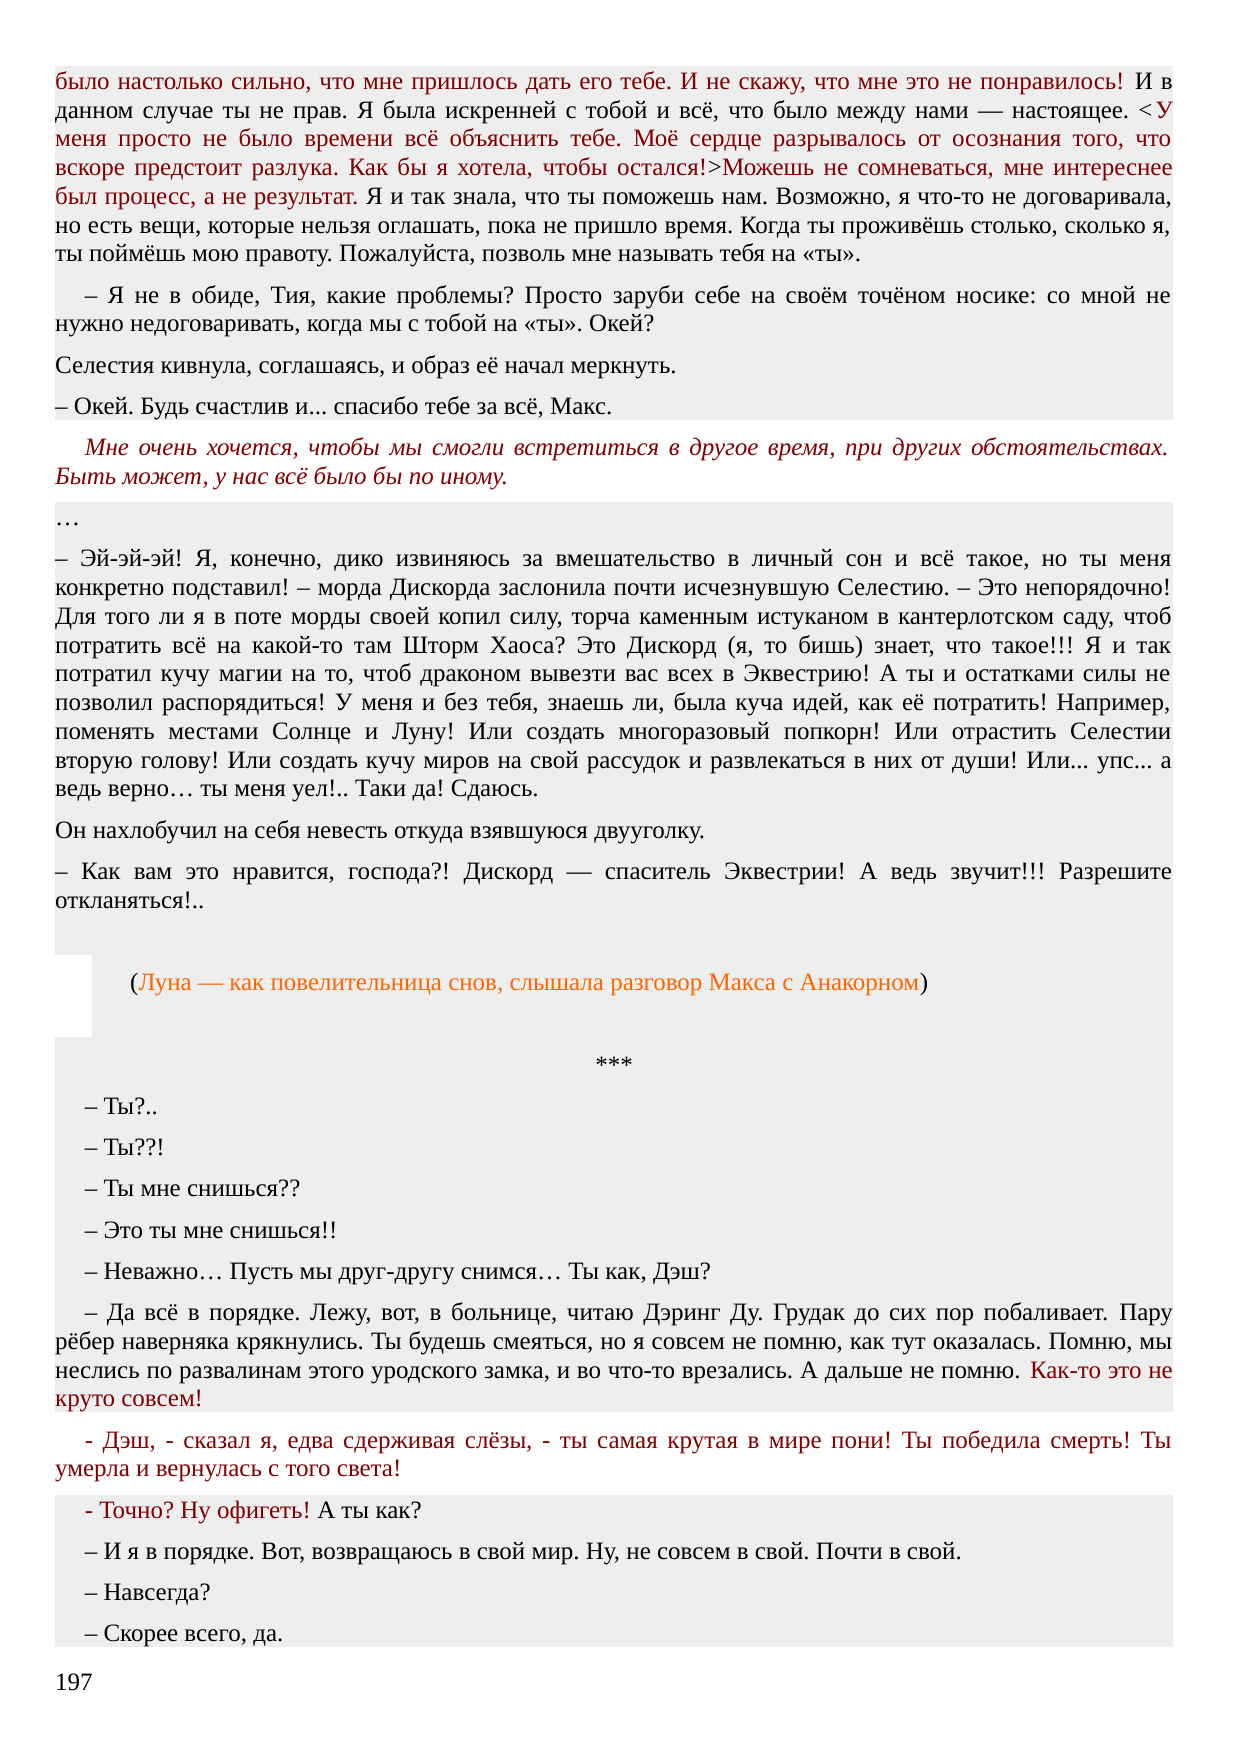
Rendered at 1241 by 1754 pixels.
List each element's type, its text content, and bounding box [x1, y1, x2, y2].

text – Да всё в порядке. Лежу, вот, в больнице, читаю Дэринг Ду. Грудак до сих пор побаливает. Пару рёбер наверняка крякнулись. Ты будешь смеяться, но я совсем не помню, как тут оказалась. Помню, мы неслись по развалинам этого уродского замка, и во что-то врезались. А дальше не помню. Как-то это не круто совсем! [55, 1297, 1173, 1412]
text – Я не в обиде, Тия, какие проблемы? Просто заруби себе на своём точёном носике: со мной не нужно недоговаривать, когда мы с тобой на «ты». Окей? [55, 280, 1173, 337]
text – И я в порядке. Вот, возвращаюсь в свой мир. Ну, не совсем в свой. Почти в свой. [55, 1536, 1173, 1565]
text *** [55, 1050, 1173, 1078]
text - Точно? Ну офигеть! А ты как? [55, 1495, 1173, 1523]
text – Скорее всего, да. [55, 1618, 1173, 1647]
text Мне очень хочется, чтобы мы смогли встретиться в другое время, при других обстоятельствах. Быть может, у нас всё было бы по иному. [55, 432, 1173, 490]
text … [55, 502, 1173, 531]
text – Ты?.. [55, 1091, 1173, 1120]
text – Навсегда? [55, 1577, 1173, 1606]
text – Это ты мне снишься!! [55, 1215, 1173, 1243]
text – Эй-эй-эй! Я, конечно, дико извиняюсь за вмешательство в личный сон и всё такое, но ты меня конкретно подставил! – морда Дискорда заслонила почти исчезнувшую Селестию. – Это непорядочно! Для того ли я в поте морды своей копил силу, торча каменным истуканом в кантерлотском саду, чтоб потратить всё на какой-то там Шторм Хаоса? Это Дискорд (я, то бишь) знает, что такое!!! Я и так потратил кучу магии на то, чтоб драконом вывезти вас всех в Эквестрию! А ты и остатками силы не позволил распорядиться! У меня и без тебя, знаешь ли, была куча идей, как её потратить! Например, поменять местами Солнце и Луну! Или создать многоразовый попкорн! Или отрастить Селестии вторую голову! Или создать кучу миров на свой рассудок и развлекаться в них от души! Или... упс... а ведь верно… ты меня уел!.. Таки да! Сдаюсь. [55, 543, 1173, 802]
text Он нахлобучил на себя невесть откуда взявшуюся двууголку. [55, 815, 1173, 843]
text – Окей. Будь счастлив и... спасибо тебе за всё, Макс. [55, 391, 1173, 420]
text - Дэш, - сказал я, едва сдерживая слёзы, - ты самая крутая в мире пони! Ты победила смерть! Ты умерла и вернулась с того света! [55, 1425, 1173, 1482]
text Селестия кивнула, соглашаясь, и образ её начал меркнуть. [55, 350, 1173, 378]
text – Как вам это нравится, господа?! Дискорд — спаситель Эквестрии! А ведь звучит!!! Разрешите откланяться!.. [55, 856, 1173, 913]
text – Ты??! [55, 1132, 1173, 1161]
text – Ты мне снишься?? [55, 1173, 1173, 1202]
list (Луна — как повелительница снов, слышала разговор Макса с Анакорном) [92, 967, 1173, 996]
text было настолько сильно, что мне пришлось дать его тебе. И не скажу, что мне это не понравилось! И в данном случае ты не прав. Я была искренней с тобой и всё, что было между нами — настоящее. <У меня просто не было времени всё объяснить тебе. Моё сердце разрывалось от осознания того, что вскоре предстоит разлука. Как бы я хотела, чтобы остался!>Можешь не сомневаться, мне интереснее был процесс, а не результат. Я и так знала, что ты поможешь нам. Возможно, я что-то не договаривала, но есть вещи, которые нельзя оглашать, пока не пришло время. Когда ты проживёшь столько, сколько я, ты поймёшь мою правоту. Пожалуйста, позволь мне называть тебя на «ты». [55, 66, 1173, 267]
text – Неважно… Пусть мы друг-другу снимся… Ты как, Дэш? [55, 1256, 1173, 1285]
